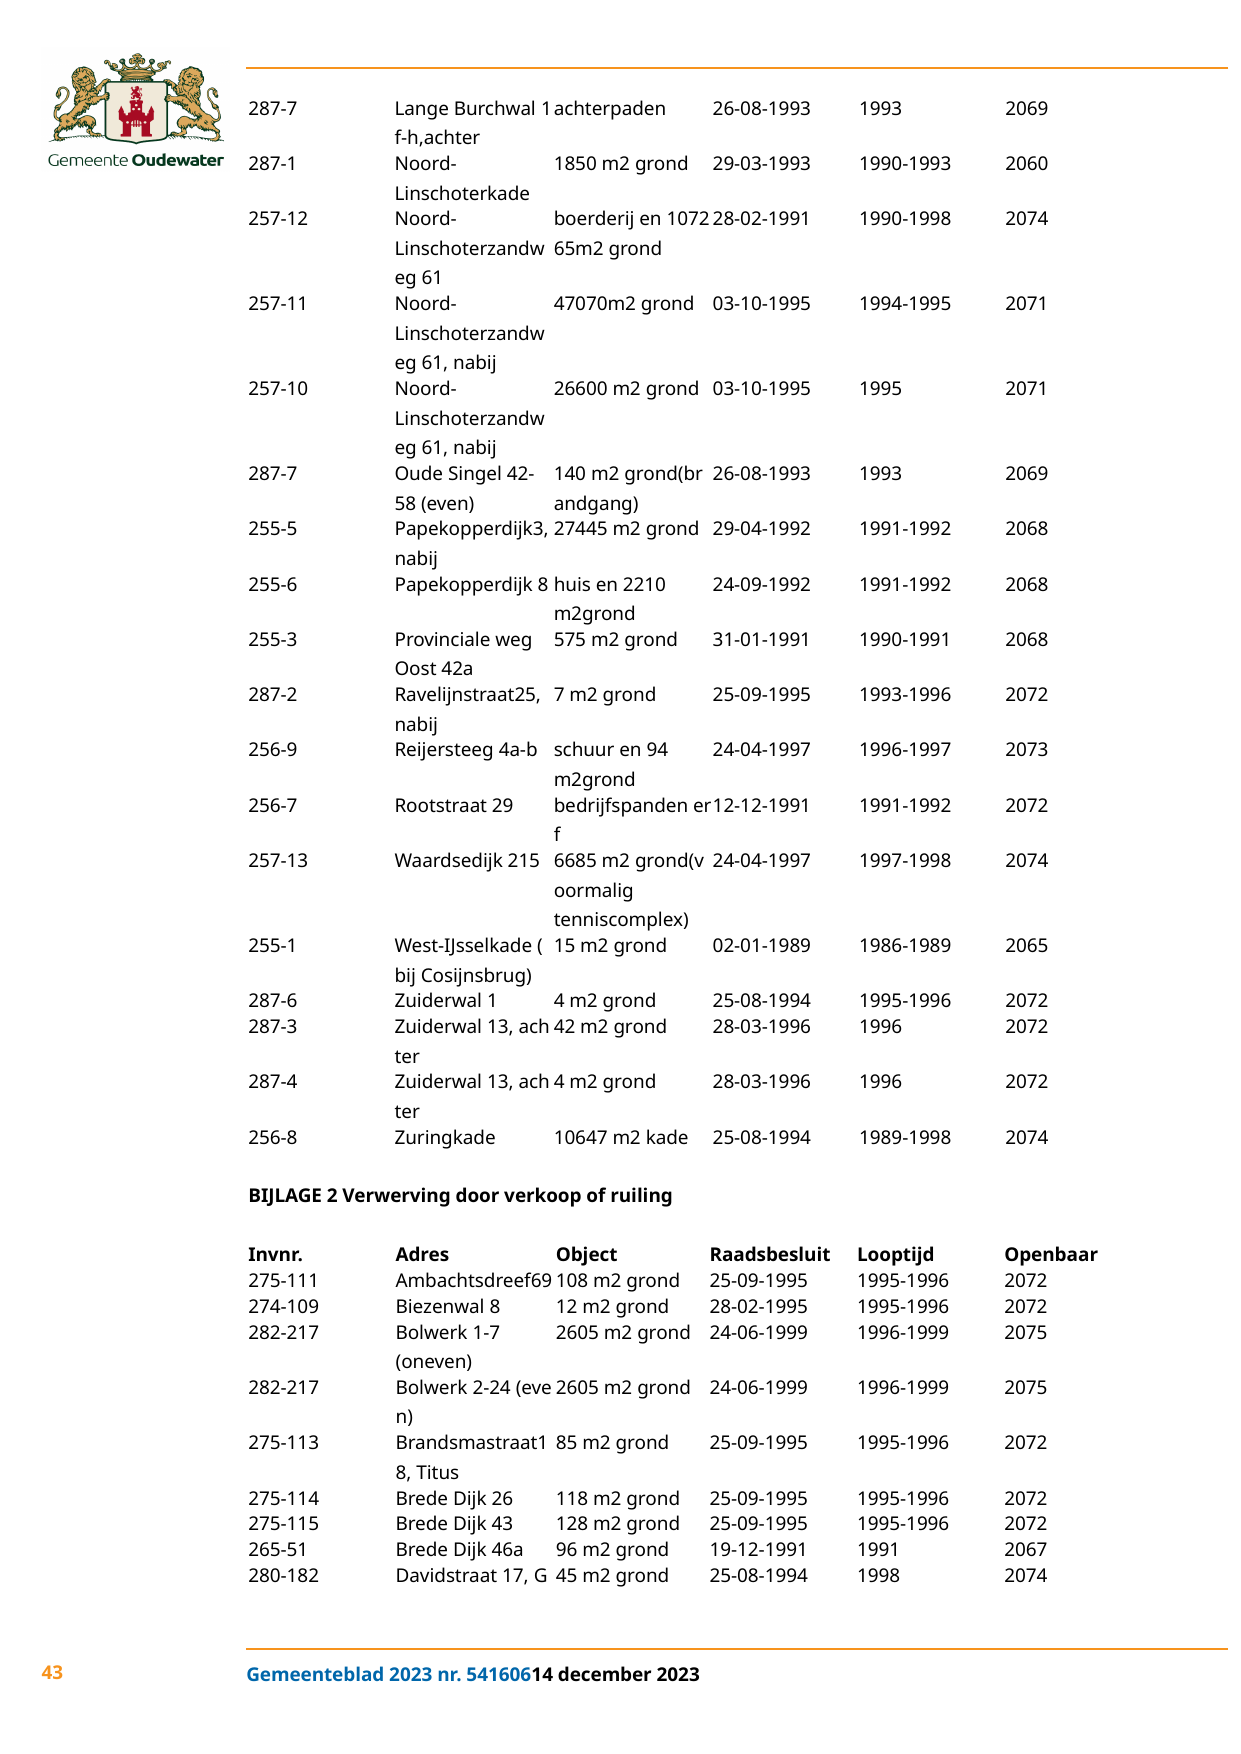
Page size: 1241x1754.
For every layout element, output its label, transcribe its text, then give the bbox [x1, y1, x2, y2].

table_cell Noord-Linschoterzandweg 61, nabij [394, 290, 553, 375]
table_cell 255-6 [248, 571, 394, 626]
table_cell 26-08-1993 [713, 95, 859, 150]
table_cell 15 m2 grond [554, 932, 712, 987]
table_cell 24-09-1992 [713, 571, 859, 626]
table_cell Noord-Linschoterkade [394, 150, 553, 205]
table_cell 257-12 [248, 205, 394, 290]
table_cell 2072 [1005, 1013, 1152, 1068]
table_cell Biezenwal 8 [395, 1293, 556, 1319]
table_cell 26-08-1993 [713, 460, 859, 515]
table_cell 25-08-1994 [713, 988, 859, 1013]
table_cell 2069 [1005, 460, 1152, 515]
picture [41, 47, 231, 172]
table_cell achterpaden [554, 95, 712, 150]
table_cell 29-04-1992 [713, 515, 859, 571]
table_cell 2072 [1004, 1430, 1152, 1485]
table_cell 2605 m2 grond [556, 1319, 709, 1374]
table_cell 1990-1993 [859, 150, 1005, 205]
table_cell 12 m2 grond [556, 1293, 709, 1319]
table_cell 108 m2 grond [556, 1268, 709, 1293]
table_cell Brede Dijk 46a [395, 1536, 556, 1562]
table_cell 1995-1996 [857, 1430, 1004, 1485]
table_cell Rootstraat 29 [394, 792, 553, 847]
table_cell Provinciale weg Oost 42a [394, 626, 553, 681]
table_cell 10647 m2 kade [554, 1124, 712, 1149]
table_cell 1990-1991 [859, 626, 1005, 681]
table_cell 1991-1992 [859, 571, 1005, 626]
table_cell 1986-1989 [859, 932, 1005, 987]
table_cell 2068 [1005, 571, 1152, 626]
table_cell 287-7 [248, 95, 394, 150]
table_cell 2071 [1005, 290, 1152, 375]
table_cell 4 m2 grond [554, 988, 712, 1013]
table_cell 2075 [1004, 1319, 1152, 1374]
table_cell 256-9 [248, 737, 394, 792]
table_cell Zuiderwal 13, achter [394, 1013, 553, 1068]
table_header Raadsbesluit [709, 1242, 857, 1267]
table_cell 42 m2 grond [554, 1013, 712, 1068]
table_cell 25-09-1995 [713, 681, 859, 737]
table_cell 257-13 [248, 847, 394, 932]
table_cell 257-10 [248, 375, 394, 460]
table_header Openbaar [1004, 1242, 1152, 1267]
table_cell 1995-1996 [857, 1485, 1004, 1511]
table_cell Ambachtsdreef69 [395, 1268, 556, 1293]
table_cell Lange Burchwal 1f-h,achter [394, 95, 553, 150]
table_cell Zuiderwal 13, achter [394, 1069, 553, 1124]
table_cell 1991 [857, 1536, 1004, 1562]
table_cell 2074 [1004, 1562, 1152, 1588]
table_cell 265-51 [248, 1536, 395, 1562]
table_cell 275-114 [248, 1485, 395, 1511]
table_cell 1998 [857, 1562, 1004, 1588]
table_cell 24-06-1999 [709, 1319, 857, 1374]
table_cell 1996-1999 [857, 1374, 1004, 1429]
table_cell 28-02-1991 [713, 205, 859, 290]
table_cell Reijersteeg 4a-b [394, 737, 553, 792]
table_cell 02-01-1989 [713, 932, 859, 987]
table_cell 25-09-1995 [709, 1430, 857, 1485]
table_cell 2605 m2 grond [556, 1374, 709, 1429]
table_cell 287-2 [248, 681, 394, 737]
table_cell Papekopperdijk 8 [394, 571, 553, 626]
table_cell 1994-1995 [859, 290, 1005, 375]
table_cell 1996 [859, 1069, 1005, 1124]
table_cell 280-182 [248, 1562, 395, 1588]
table_cell 1991-1992 [859, 515, 1005, 571]
table_cell Bolwerk 1-7 (oneven) [395, 1319, 556, 1374]
table_cell huis en 2210 m2grond [554, 571, 712, 626]
table_cell Noord-Linschoterzandweg 61, nabij [394, 375, 553, 460]
table_cell 118 m2 grond [556, 1485, 709, 1511]
table_cell Brede Dijk 26 [395, 1485, 556, 1511]
table_cell 1993 [859, 460, 1005, 515]
table_cell 24-06-1999 [709, 1374, 857, 1429]
table_cell 28-03-1996 [713, 1069, 859, 1124]
table_cell 1995-1996 [859, 988, 1005, 1013]
table_cell 275-111 [248, 1268, 395, 1293]
table_cell 2071 [1005, 375, 1152, 460]
table_cell 2072 [1004, 1511, 1152, 1536]
table_cell 24-04-1997 [713, 737, 859, 792]
table_cell 03-10-1995 [713, 290, 859, 375]
table_cell 2074 [1005, 1124, 1152, 1149]
table_cell 1995-1996 [857, 1268, 1004, 1293]
table_cell 19-12-1991 [709, 1536, 857, 1562]
table_cell 2072 [1005, 681, 1152, 737]
table_cell 26600 m2 grond [554, 375, 712, 460]
table_header Object [556, 1242, 709, 1267]
table_cell 1990-1998 [859, 205, 1005, 290]
table_cell 2068 [1005, 515, 1152, 571]
table_cell 29-03-1993 [713, 150, 859, 205]
table_cell Zuiderwal 1 [394, 988, 553, 1013]
table_cell Waardsedijk 215 [394, 847, 553, 932]
table_cell 2074 [1005, 847, 1152, 932]
table_cell Davidstraat 17, G [395, 1562, 556, 1588]
table_cell 27445 m2 grond [554, 515, 712, 571]
table_cell Brede Dijk 43 [395, 1511, 556, 1536]
table_cell 2072 [1005, 988, 1152, 1013]
table_cell 1989-1998 [859, 1124, 1005, 1149]
table_cell 287-7 [248, 460, 394, 515]
table_cell 255-5 [248, 515, 394, 571]
table_cell 2067 [1004, 1536, 1152, 1562]
table_cell Ravelijnstraat25, nabij [394, 681, 553, 737]
table_cell 31-01-1991 [713, 626, 859, 681]
table_cell 275-113 [248, 1430, 395, 1485]
table_cell 1997-1998 [859, 847, 1005, 932]
table_cell 47070m2 grond [554, 290, 712, 375]
table_cell 24-04-1997 [713, 847, 859, 932]
table_cell 1996-1999 [857, 1319, 1004, 1374]
table_cell 287-1 [248, 150, 394, 205]
table_cell 1995-1996 [857, 1511, 1004, 1536]
table_cell 6685 m2 grond(voormalig tenniscomplex) [554, 847, 712, 932]
text BIJLAGE 2 Verwerving door verkoop of ruiling [248, 1182, 1152, 1208]
table_cell 128 m2 grond [556, 1511, 709, 1536]
table_cell 85 m2 grond [556, 1430, 709, 1485]
table_cell West-IJsselkade (bij Cosijnsbrug) [394, 932, 553, 987]
table_cell Bolwerk 2-24 (even) [395, 1374, 556, 1429]
table_cell 03-10-1995 [713, 375, 859, 460]
table_cell 4 m2 grond [554, 1069, 712, 1124]
table_cell 255-1 [248, 932, 394, 987]
table_cell 2074 [1005, 205, 1152, 290]
table_cell 2072 [1004, 1485, 1152, 1511]
table_cell 287-3 [248, 1013, 394, 1068]
table_header Adres [395, 1242, 556, 1267]
table_cell 25-09-1995 [709, 1485, 857, 1511]
table_cell Papekopperdijk3, nabij [394, 515, 553, 571]
table_cell 25-09-1995 [709, 1268, 857, 1293]
table_cell 2072 [1004, 1293, 1152, 1319]
table_cell 1991-1992 [859, 792, 1005, 847]
table_cell 25-09-1995 [709, 1511, 857, 1536]
table_cell 256-7 [248, 792, 394, 847]
table_cell 257-11 [248, 290, 394, 375]
table_cell bedrijfspanden erf [554, 792, 712, 847]
table_header Invnr. [248, 1242, 395, 1267]
table_cell 1996-1997 [859, 737, 1005, 792]
table_cell 2075 [1004, 1374, 1152, 1429]
table_cell 12-12-1991 [713, 792, 859, 847]
table_cell 2072 [1004, 1268, 1152, 1293]
table_cell 2068 [1005, 626, 1152, 681]
table_cell 1995-1996 [857, 1293, 1004, 1319]
table_cell 575 m2 grond [554, 626, 712, 681]
table_cell 282-217 [248, 1374, 395, 1429]
table_cell Zuringkade [394, 1124, 553, 1149]
table_cell 2060 [1005, 150, 1152, 205]
table_cell 28-02-1995 [709, 1293, 857, 1319]
table_cell 1996 [859, 1013, 1005, 1068]
table_cell 2072 [1005, 792, 1152, 847]
table_cell 287-4 [248, 1069, 394, 1124]
table_cell schuur en 94 m2grond [554, 737, 712, 792]
table_cell 25-08-1994 [709, 1562, 857, 1588]
table_cell 287-6 [248, 988, 394, 1013]
table_cell Oude Singel 42-58 (even) [394, 460, 553, 515]
table_cell 255-3 [248, 626, 394, 681]
table_cell 1995 [859, 375, 1005, 460]
table_cell 2072 [1005, 1069, 1152, 1124]
table_cell 28-03-1996 [713, 1013, 859, 1068]
table_cell 1850 m2 grond [554, 150, 712, 205]
table_cell 96 m2 grond [556, 1536, 709, 1562]
table_cell 1993 [859, 95, 1005, 150]
table_cell 45 m2 grond [556, 1562, 709, 1588]
table_cell 2069 [1005, 95, 1152, 150]
table_cell 275-115 [248, 1511, 395, 1536]
table_header Looptijd [857, 1242, 1004, 1267]
table_cell 25-08-1994 [713, 1124, 859, 1149]
table_cell 7 m2 grond [554, 681, 712, 737]
table_cell 2065 [1005, 932, 1152, 987]
table_cell 2073 [1005, 737, 1152, 792]
table_cell 282-217 [248, 1319, 395, 1374]
table_cell Noord-Linschoterzandweg 61 [394, 205, 553, 290]
table_cell Brandsmastraat18, Titus [395, 1430, 556, 1485]
table_cell 256-8 [248, 1124, 394, 1149]
table_cell 274-109 [248, 1293, 395, 1319]
table_cell 1993-1996 [859, 681, 1005, 737]
table_cell 140 m2 grond(brandgang) [554, 460, 712, 515]
table_cell boerderij en 107265m2 grond [554, 205, 712, 290]
